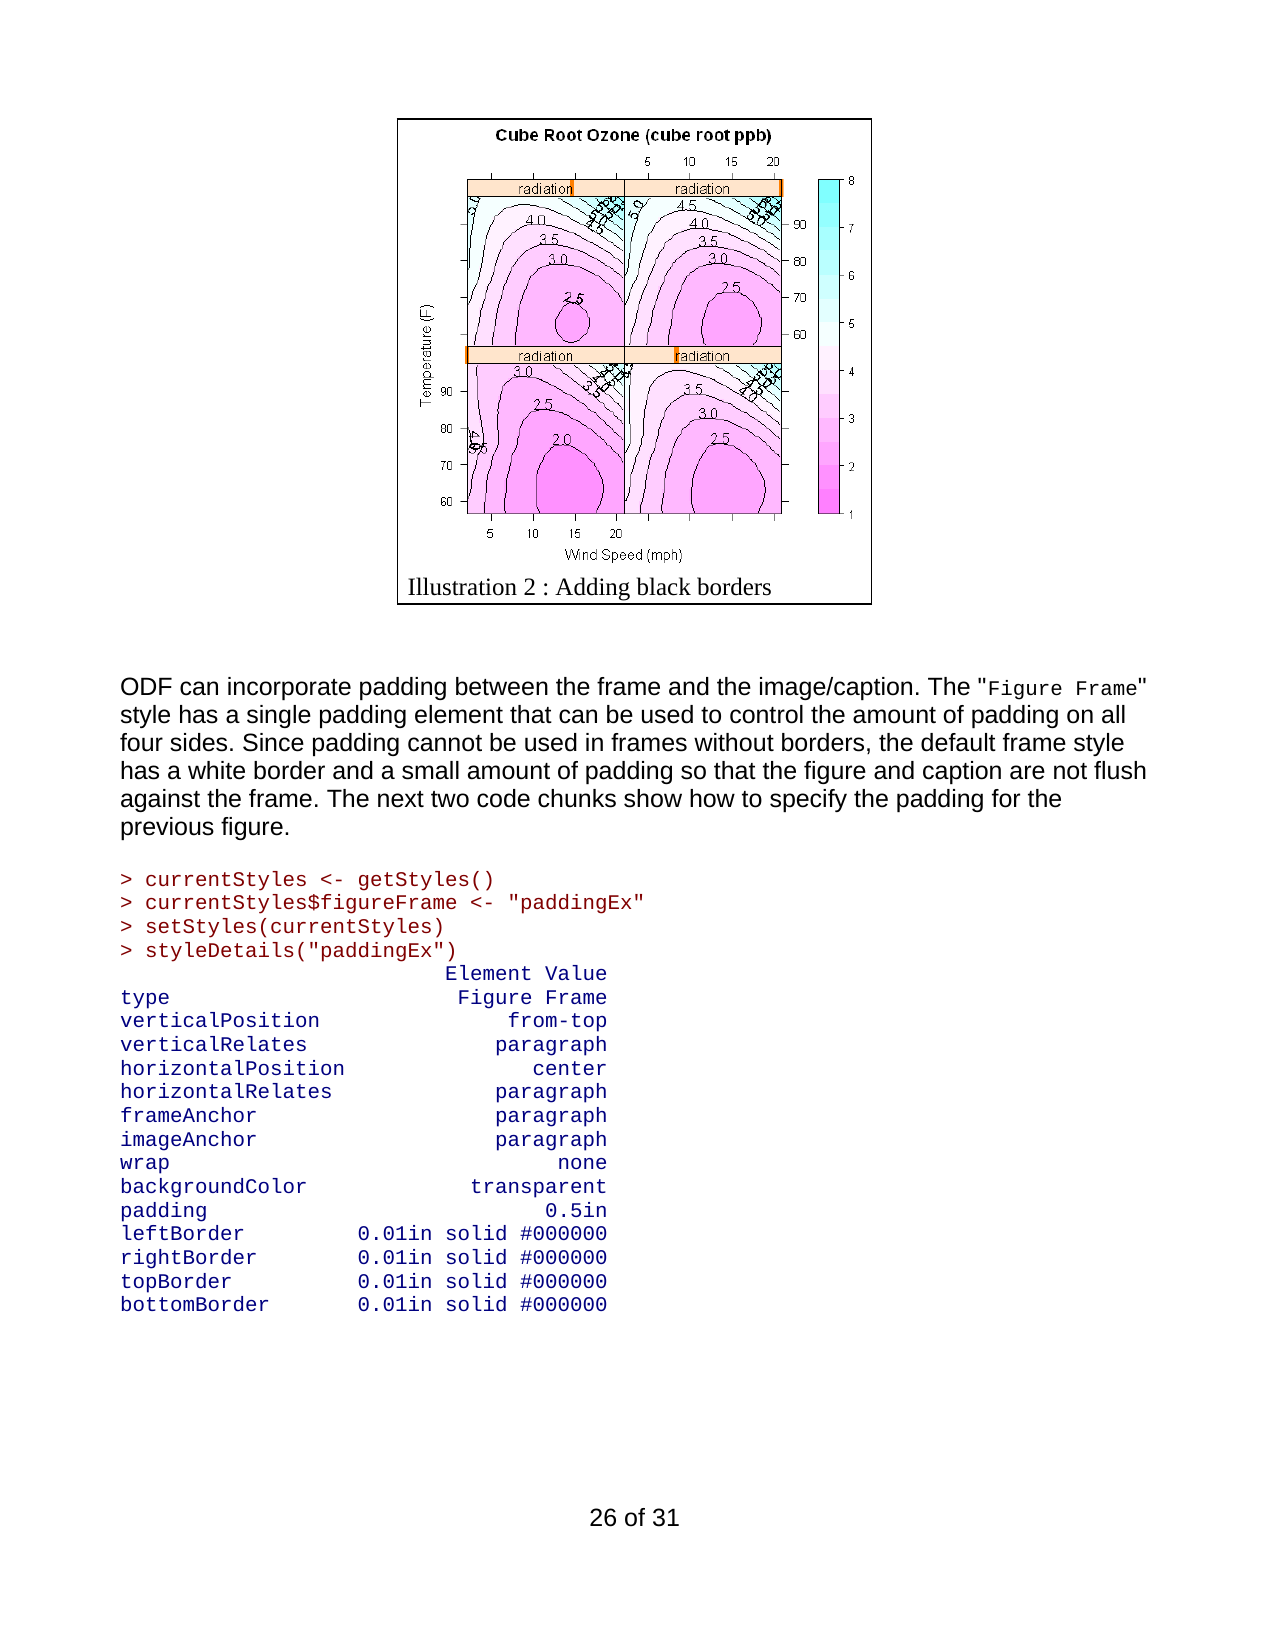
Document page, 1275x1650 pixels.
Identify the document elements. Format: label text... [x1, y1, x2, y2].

text type Figure Frame [120, 987, 1149, 1011]
text horizontalPosition center [120, 1058, 1149, 1081]
text horizontalRelates paragraph [120, 1081, 1149, 1105]
text bottomBorder 0.01in solid #000000 [120, 1294, 1149, 1318]
text imageAnchor paragraph [120, 1129, 1149, 1152]
picture [409, 122, 860, 573]
text leftBorder 0.01in solid #000000 [120, 1223, 1149, 1247]
text > styleDetails("paddingEx") [120, 939, 1149, 963]
text > currentStyles$figureFrame <- "paddingEx" [120, 892, 1149, 916]
text verticalRelates paragraph [120, 1034, 1149, 1058]
text Illustration 2 : Adding black borders [401, 573, 868, 600]
text rightBorder 0.01in solid #000000 [120, 1247, 1149, 1271]
text > currentStyles <- getStyles() [120, 869, 1149, 892]
text topBorder 0.01in solid #000000 [120, 1271, 1149, 1294]
text backgroundColor transparent [120, 1176, 1149, 1200]
text verticalPosition from-top [120, 1011, 1149, 1034]
text > setStyles(currentStyles) [120, 916, 1149, 939]
text Element Value [120, 963, 1149, 987]
text frameAnchor paragraph [120, 1105, 1149, 1129]
text padding 0.5in [120, 1200, 1149, 1223]
text wrap none [120, 1152, 1149, 1176]
text ODF can incorporate padding between the frame and the image/caption. The "Figure Frame" style has a single padding element that can be used to control the amount of padding on all four sides. Since padding cannot be used in frames without borders, the default frame style has a white border and a small amount of padding so that the figure and caption are not flush against the frame. The next two code chunks show how to specify the padding for the previous figure. [120, 672, 1149, 841]
